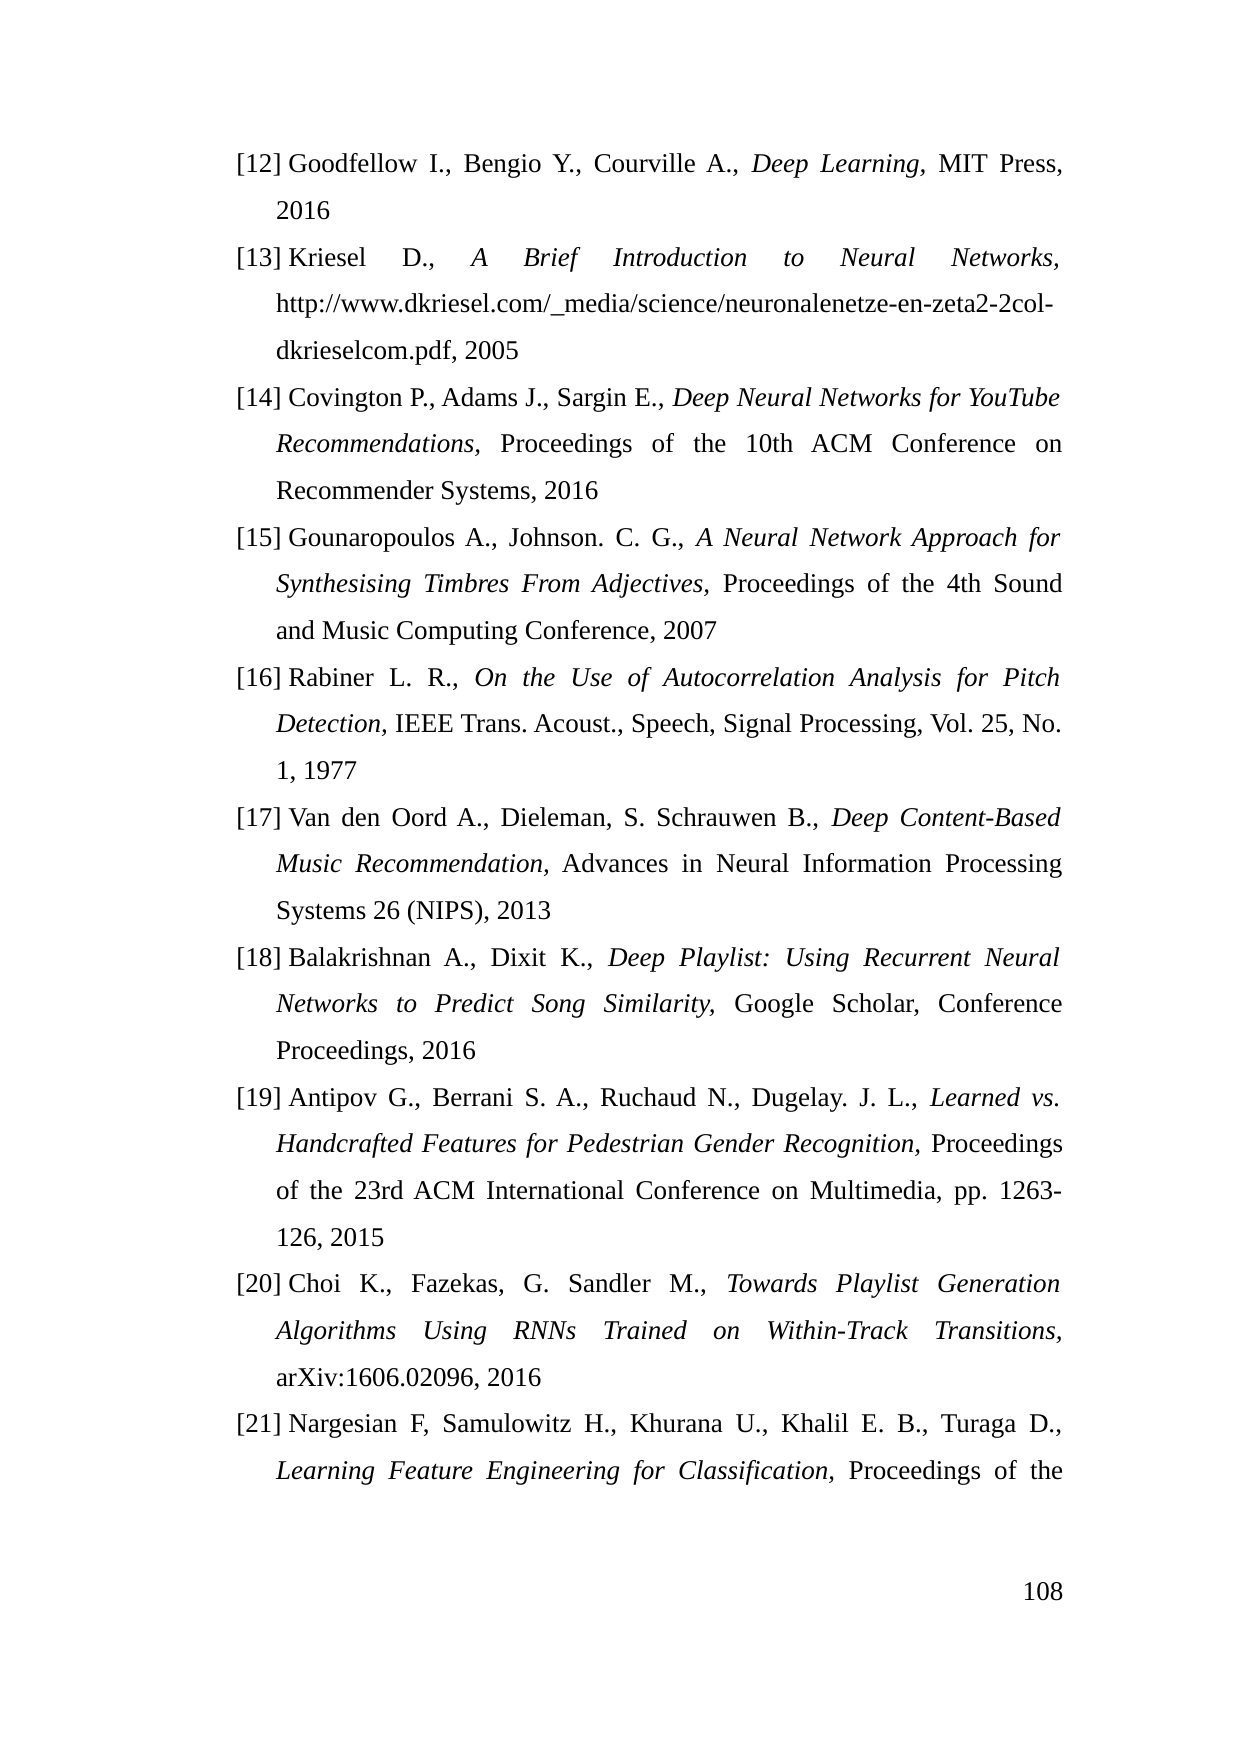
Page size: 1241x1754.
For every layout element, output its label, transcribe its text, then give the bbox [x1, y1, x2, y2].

list Choi K., Fazekas, G. Sandler M., Towards Playlist Generation Algorithms Using RNNs Trained on Within-Track Transitions, arXiv:1606.02096, 2016 [236, 1268, 1063, 1392]
list Covington P., Adams J., Sargin E., Deep Neural Networks for YouTube Recommendations, Proceedings of the 10th ACM Conference on Recommender Systems, 2016 [236, 381, 1063, 505]
list Rabiner L. R., On the Use of Autocorrelation Analysis for Pitch Detection, IEEE Trans. Acoust., Speech, Signal Processing, Vol. 25, No. 1, 1977 [236, 661, 1063, 785]
list Van den Oord A., Dieleman, S. Schrauwen B., Deep Content-Based Music Recommendation, Advances in Neural Information Processing Systems 26 (NIPS), 2013 [236, 801, 1063, 925]
list Gounaropoulos A., Johnson. C. G., A Neural Network Approach for Synthesising Timbres From Adjectives, Proceedings of the 4th Sound and Music Computing Conference, 2007 [236, 521, 1063, 645]
list Nargesian F, Samulowitz H., Khurana U., Khalil E. B., Turaga D., Learning Feature Engineering for Classification, Proceedings of the [236, 1408, 1063, 1485]
list Goodfellow I., Bengio Y., Courville A., Deep Learning, MIT Press, 2016 [236, 148, 1063, 225]
list Kriesel D., A Brief Introduction to Neural Networks, http://www.dkriesel.com/_media/science/neuronalenetze-en-zeta2-2col-dkrieselcom.pdf, 2005 [236, 241, 1063, 365]
list Balakrishnan A., Dixit K., Deep Playlist: Using Recurrent Neural Networks to Predict Song Similarity, Google Scholar, Conference Proceedings, 2016 [236, 941, 1063, 1065]
list Antipov G., Berrani S. A., Ruchaud N., Dugelay. J. L., Learned vs. Handcrafted Features for Pedestrian Gender Recognition, Proceedings of the 23rd ACM International Conference on Multimedia, pp. 1263-126, 2015 [236, 1081, 1063, 1252]
